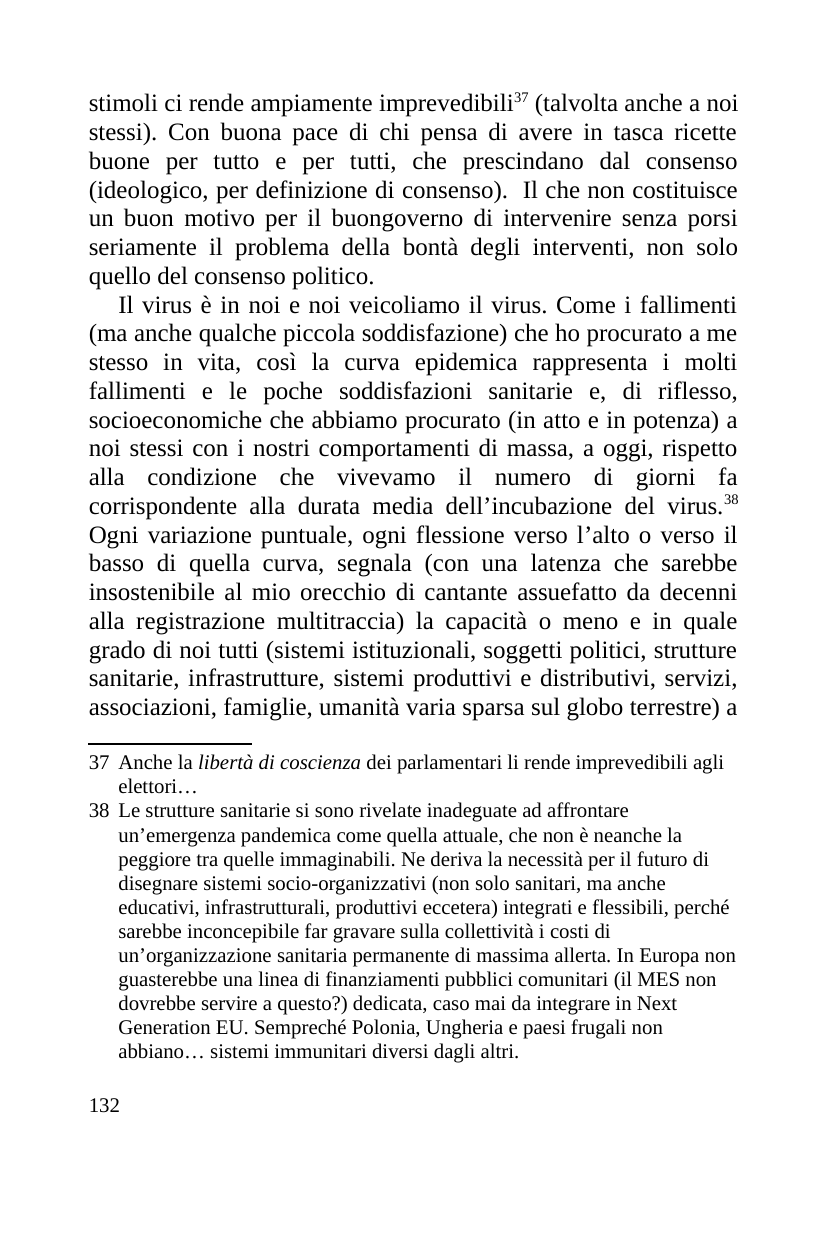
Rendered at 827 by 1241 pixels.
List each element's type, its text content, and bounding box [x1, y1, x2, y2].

text stimoli ci rende ampiamente imprevedibili (talvolta anche a noi stessi). Con buona pace di chi pensa di avere in tasca ricette buone per tutto e per tutti, che prescindano dal consenso (ideologico, per definizione di consenso). Il che non costituisce un buon motivo per il buongoverno di intervenire senza porsi seriamente il problema della bontà degli interventi, non solo quello del consenso politico. [88, 88, 738, 290]
text Anche la libertà di coscienza dei parlamentari li rende imprevedibili agli elettori… [88, 750, 738, 798]
text Il virus è in noi e noi veicoliamo il virus. Come i fallimenti (ma anche qualche piccola soddisfazione) che ho procurato a me stesso in vita, così la curva epidemica rappresenta i molti fallimenti e le poche soddisfazioni sanitarie e, di riflesso, socioeconomiche che abbiamo procurato (in atto e in potenza) a noi stessi con i nostri comportamenti di massa, a oggi, rispetto alla condizione che vivevamo il numero di giorni fa corrispondente alla durata media dell’incubazione del virus. Ogni variazione puntuale, ogni flessione verso l’alto o verso il basso di quella curva, segnala (con una latenza che sarebbe insostenibile al mio orecchio di cantante assuefatto da decenni alla registrazione multitraccia) la capacità o meno e in quale grado di noi tutti (sistemi istituzionali, soggetti politici, strutture sanitarie, infrastrutture, sistemi produttivi e distributivi, servizi, associazioni, famiglie, umanità varia sparsa sul globo terrestre) a [88, 290, 738, 721]
text Le strutture sanitarie si sono rivelate inadeguate ad affrontare un’emergenza pandemica come quella attuale, che non è neanche la peggiore tra quelle immaginabili. Ne deriva la necessità per il futuro di disegnare sistemi socio-organizzativi (non solo sanitari, ma anche educativi, infrastrutturali, produttivi eccetera) integrati e flessibili, perché sarebbe inconcepibile far gravare sulla collettività i costi di un’organizzazione sanitaria permanente di massima allerta. In Europa non guasterebbe una linea di finanziamenti pubblici comunitari (il MES non dovrebbe servire a questo?) dedicata, caso mai da integrare in Next Generation EU. Sempreché Polonia, Ungheria e paesi frugali non abbiano… sistemi immunitari diversi dagli altri. [88, 798, 738, 1063]
